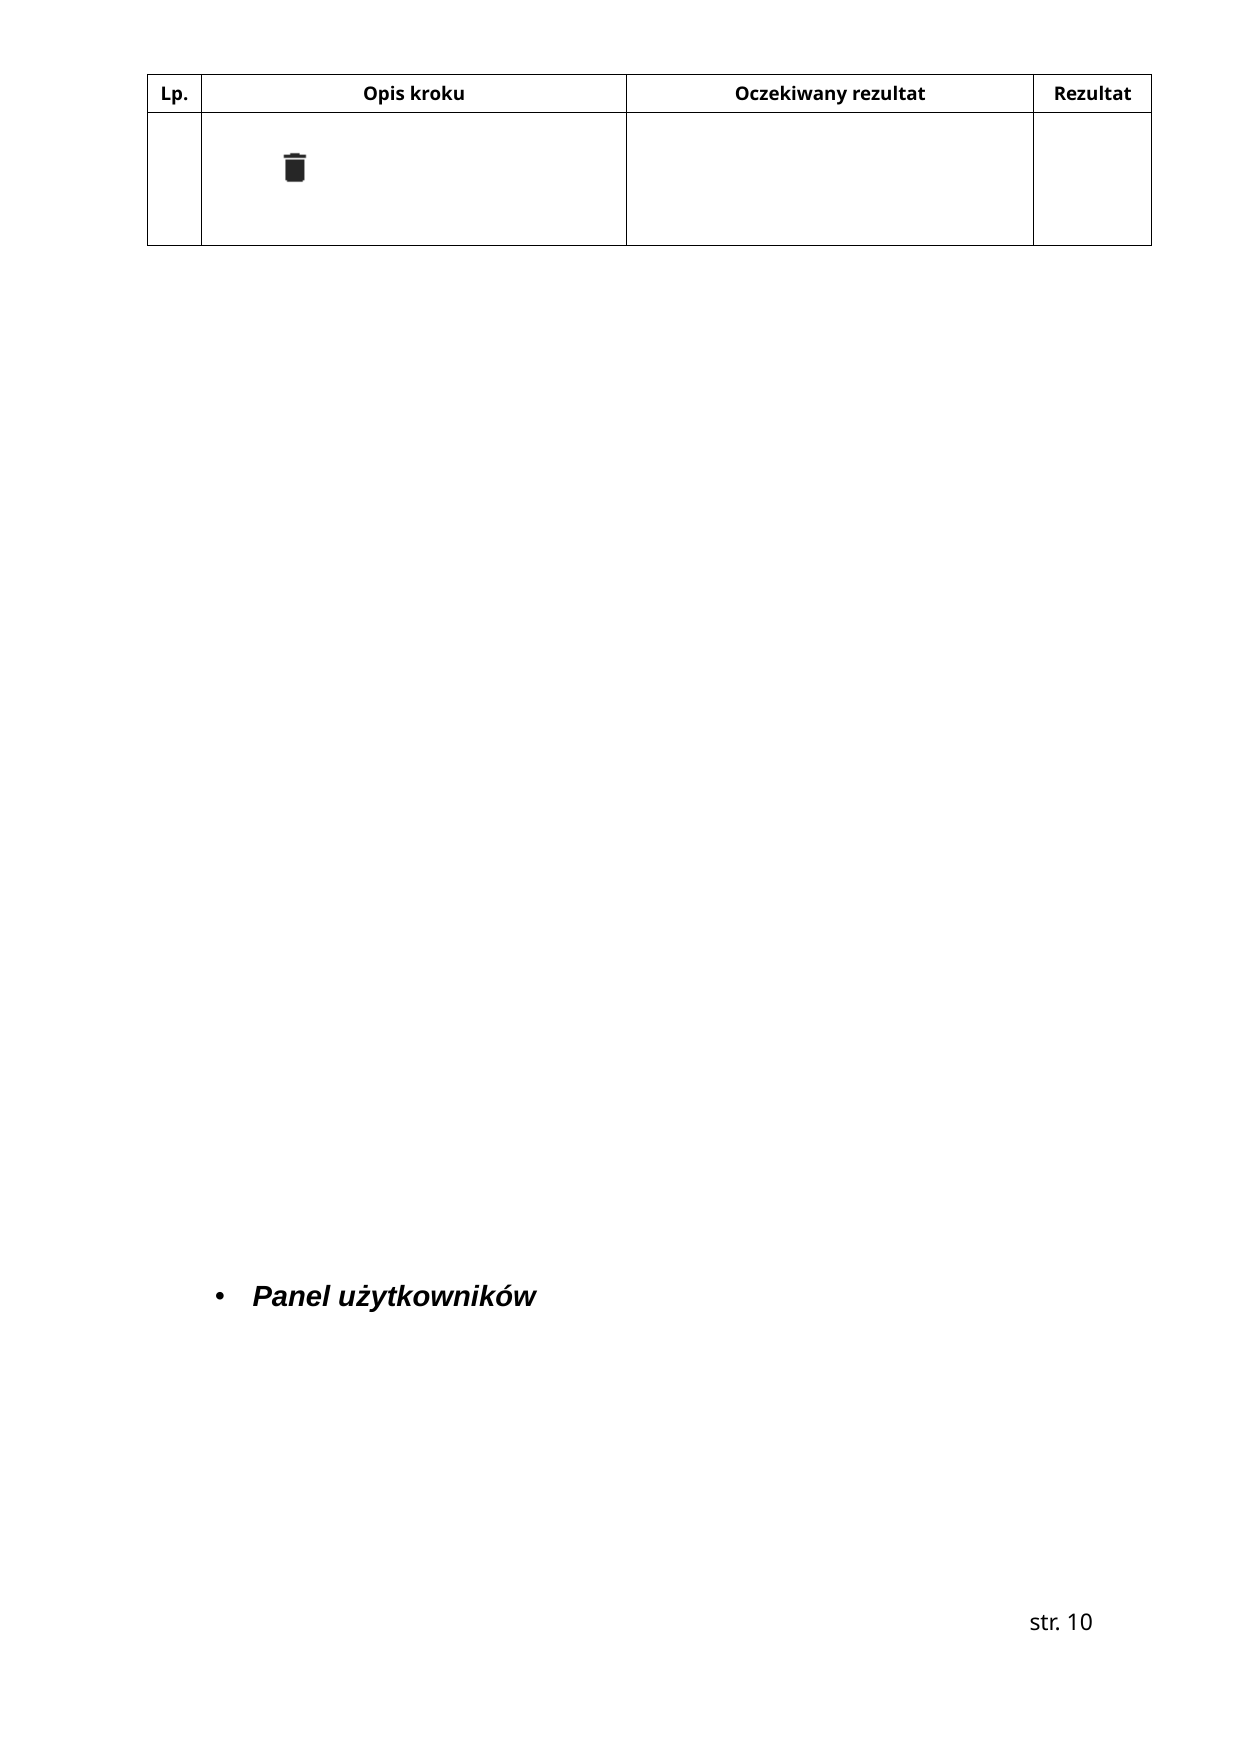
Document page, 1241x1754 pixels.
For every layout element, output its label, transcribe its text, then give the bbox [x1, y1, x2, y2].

table_header Oczekiwany rezultat [627, 75, 1033, 112]
table_header Lp. [148, 75, 201, 112]
table_cell [202, 113, 626, 245]
picture [262, 128, 330, 198]
table_header Rezultat [1034, 75, 1151, 112]
table_cell [148, 113, 201, 245]
table_header Opis kroku [202, 75, 626, 112]
table_cell [1034, 113, 1151, 245]
table_cell [627, 113, 1033, 245]
list Panel użytkowników [215, 1279, 1093, 1313]
